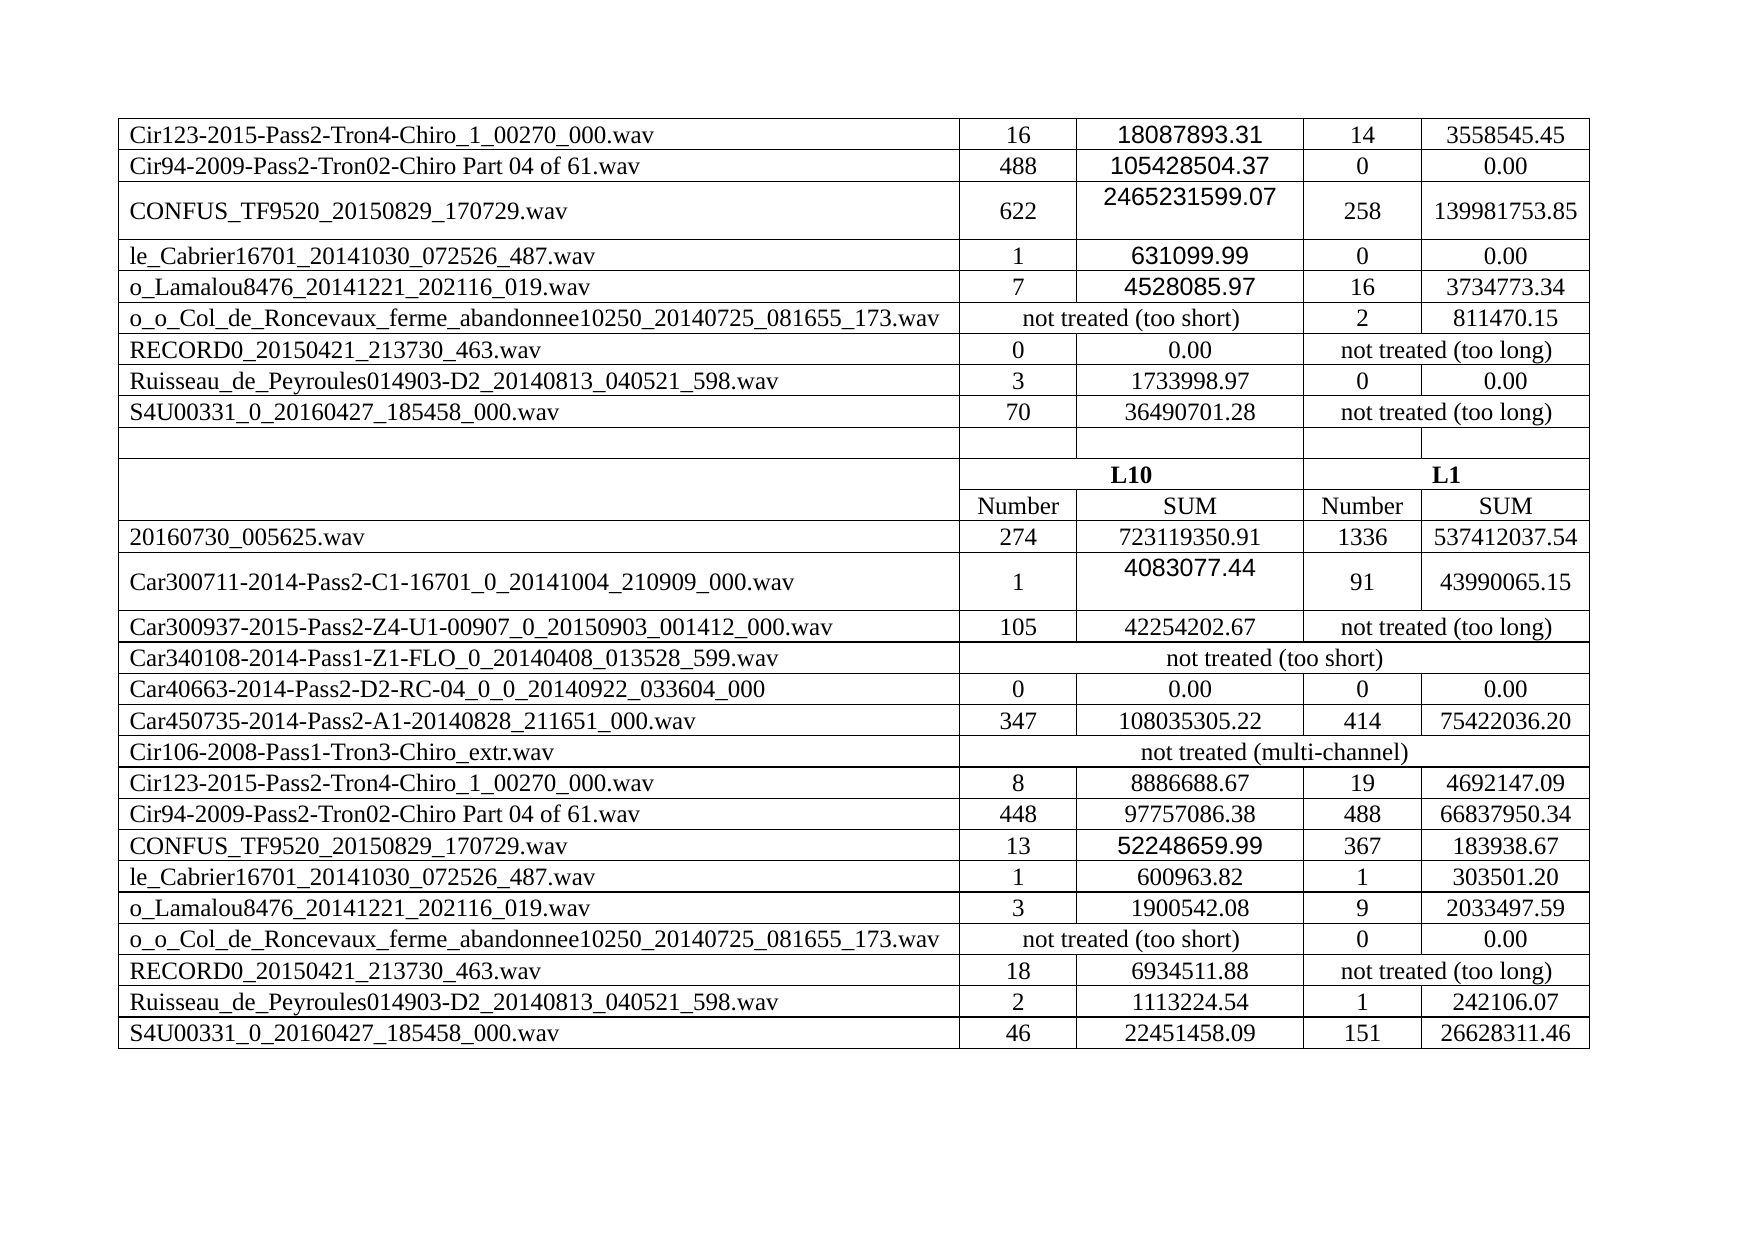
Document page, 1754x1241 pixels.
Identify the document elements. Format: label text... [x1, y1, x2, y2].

table_cell 1336 [1304, 521, 1421, 552]
table_cell Cir94-2009-Pass2-Tron02-Chiro Part 04 of 61.wav [119, 150, 959, 181]
table_cell not treated (too long) [1304, 334, 1589, 364]
table_cell 108035305.22 [1077, 705, 1303, 735]
table_cell Number [960, 490, 1076, 520]
table_cell 2033497.59 [1422, 893, 1589, 923]
table_cell 631099.99 [1077, 240, 1303, 270]
table_cell 3 [960, 365, 1076, 395]
table_cell Car450735-2014-Pass2-A1-20140828_211651_000.wav [119, 705, 959, 735]
table_cell 4692147.09 [1422, 768, 1589, 798]
table_cell [960, 428, 1076, 458]
table_cell 105428504.37 [1077, 150, 1303, 181]
table_cell RECORD0_20150421_213730_463.wav [119, 334, 959, 364]
table_cell le_Cabrier16701_20141030_072526_487.wav [119, 861, 959, 891]
table_cell not treated (too long) [1304, 611, 1589, 641]
table_cell 13 [960, 830, 1076, 860]
table_cell [119, 459, 959, 520]
table_cell 75422036.20 [1422, 705, 1589, 735]
table_cell 46 [960, 1018, 1076, 1048]
table_cell 6934511.88 [1077, 955, 1303, 985]
table_cell 1113224.54 [1077, 986, 1303, 1016]
table_cell 367 [1304, 830, 1421, 860]
table_cell L10 [960, 459, 1303, 489]
table_cell le_Cabrier16701_20141030_072526_487.wav [119, 240, 959, 270]
table_cell Car40663-2014-Pass2-D2-RC-04_0_0_20140922_033604_000 [119, 674, 959, 704]
table_cell 0.00 [1422, 924, 1589, 954]
table_cell S4U00331_0_20160427_185458_000.wav [119, 1018, 959, 1048]
table_cell 242106.07 [1422, 986, 1589, 1016]
table_cell 1 [960, 861, 1076, 891]
table_cell 3558545.45 [1422, 119, 1589, 149]
table_cell 151 [1304, 1018, 1421, 1048]
table_cell 0 [1304, 365, 1421, 395]
table_cell 0.00 [1422, 240, 1589, 270]
table_cell 1 [960, 240, 1076, 270]
table_cell 7 [960, 271, 1076, 302]
table_cell 97757086.38 [1077, 799, 1303, 829]
table_cell 1 [960, 553, 1076, 610]
table_cell 66837950.34 [1422, 799, 1589, 829]
table_cell 811470.15 [1422, 303, 1589, 333]
table_cell 20160730_005625.wav [119, 521, 959, 552]
table_cell 2 [960, 986, 1076, 1016]
table_cell 52248659.99 [1077, 830, 1303, 860]
table_cell 8 [960, 768, 1076, 798]
table_cell SUM [1422, 490, 1589, 520]
table_cell 347 [960, 705, 1076, 735]
table_cell 488 [960, 150, 1076, 181]
table_cell 303501.20 [1422, 861, 1589, 891]
table_cell CONFUS_TF9520_20150829_170729.wav [119, 830, 959, 860]
table_cell 26628311.46 [1422, 1018, 1589, 1048]
table_cell 274 [960, 521, 1076, 552]
table_cell 19 [1304, 768, 1421, 798]
table_cell not treated (too short) [960, 924, 1303, 954]
table_cell 448 [960, 799, 1076, 829]
table_cell L1 [1304, 459, 1589, 489]
table_cell 43990065.15 [1422, 553, 1589, 610]
table_cell 4528085.97 [1077, 271, 1303, 302]
table_cell 18087893.31 [1077, 119, 1303, 149]
table_cell 14 [1304, 119, 1421, 149]
table_cell 0 [1304, 240, 1421, 270]
table_cell CONFUS_TF9520_20150829_170729.wav [119, 182, 959, 239]
table_cell 16 [960, 119, 1076, 149]
table_cell 2465231599.07 [1077, 182, 1303, 239]
table_cell 8886688.67 [1077, 768, 1303, 798]
table_cell 488 [1304, 799, 1421, 829]
table_cell 0 [1304, 674, 1421, 704]
table_cell o_o_Col_de_Roncevaux_ferme_abandonnee10250_20140725_081655_173.wav [119, 303, 959, 333]
table_cell 723119350.91 [1077, 521, 1303, 552]
table_cell not treated (too short) [960, 303, 1303, 333]
table_cell 0.00 [1422, 365, 1589, 395]
table_cell 91 [1304, 553, 1421, 610]
table_cell 0 [960, 334, 1076, 364]
table_cell 9 [1304, 893, 1421, 923]
table_cell [1077, 428, 1303, 458]
table_cell o_Lamalou8476_20141221_202116_019.wav [119, 271, 959, 302]
table_cell Cir123-2015-Pass2-Tron4-Chiro_1_00270_000.wav [119, 119, 959, 149]
table_cell 0.00 [1422, 674, 1589, 704]
table_cell o_Lamalou8476_20141221_202116_019.wav [119, 893, 959, 923]
table_cell 0.00 [1077, 674, 1303, 704]
table_cell 183938.67 [1422, 830, 1589, 860]
table_cell 537412037.54 [1422, 521, 1589, 552]
table_cell 1 [1304, 986, 1421, 1016]
table_cell 36490701.28 [1077, 396, 1303, 427]
table_cell [1304, 428, 1421, 458]
table_cell o_o_Col_de_Roncevaux_ferme_abandonnee10250_20140725_081655_173.wav [119, 924, 959, 954]
table_cell 22451458.09 [1077, 1018, 1303, 1048]
table_cell Number [1304, 490, 1421, 520]
table_cell 105 [960, 611, 1076, 641]
table_cell Cir123-2015-Pass2-Tron4-Chiro_1_00270_000.wav [119, 768, 959, 798]
table_cell Cir106-2008-Pass1-Tron3-Chiro_extr.wav [119, 736, 959, 766]
table_cell 414 [1304, 705, 1421, 735]
table_cell not treated (multi-channel) [960, 736, 1589, 766]
table_cell SUM [1077, 490, 1303, 520]
table_cell 0 [1304, 924, 1421, 954]
table_cell 600963.82 [1077, 861, 1303, 891]
table_cell 2 [1304, 303, 1421, 333]
table_cell 1 [1304, 861, 1421, 891]
table_cell 622 [960, 182, 1076, 239]
table_cell Car300711-2014-Pass2-C1-16701_0_20141004_210909_000.wav [119, 553, 959, 610]
table_cell RECORD0_20150421_213730_463.wav [119, 955, 959, 985]
table_cell 139981753.85 [1422, 182, 1589, 239]
table_cell Ruisseau_de_Peyroules014903-D2_20140813_040521_598.wav [119, 365, 959, 395]
table_cell Ruisseau_de_Peyroules014903-D2_20140813_040521_598.wav [119, 986, 959, 1016]
table_cell [1422, 428, 1589, 458]
table_cell 1733998.97 [1077, 365, 1303, 395]
table_cell 4083077.44 [1077, 553, 1303, 610]
table_cell 0 [1304, 150, 1421, 181]
table_cell 16 [1304, 271, 1421, 302]
table_cell [119, 428, 959, 458]
table_cell Cir94-2009-Pass2-Tron02-Chiro Part 04 of 61.wav [119, 799, 959, 829]
table_cell 1900542.08 [1077, 893, 1303, 923]
table_cell 0.00 [1077, 334, 1303, 364]
table_cell Car340108-2014-Pass1-Z1-FLO_0_20140408_013528_599.wav [119, 643, 959, 673]
table_cell 258 [1304, 182, 1421, 239]
table_cell not treated (too short) [960, 643, 1589, 673]
table_cell S4U00331_0_20160427_185458_000.wav [119, 396, 959, 427]
table_cell 42254202.67 [1077, 611, 1303, 641]
table_cell 18 [960, 955, 1076, 985]
table_cell 0.00 [1422, 150, 1589, 181]
table_cell 3734773.34 [1422, 271, 1589, 302]
table_cell Car300937-2015-Pass2-Z4-U1-00907_0_20150903_001412_000.wav [119, 611, 959, 641]
table_cell 70 [960, 396, 1076, 427]
table_cell 0 [960, 674, 1076, 704]
table_cell 3 [960, 893, 1076, 923]
table_cell not treated (too long) [1304, 955, 1589, 985]
table_cell not treated (too long) [1304, 396, 1589, 427]
